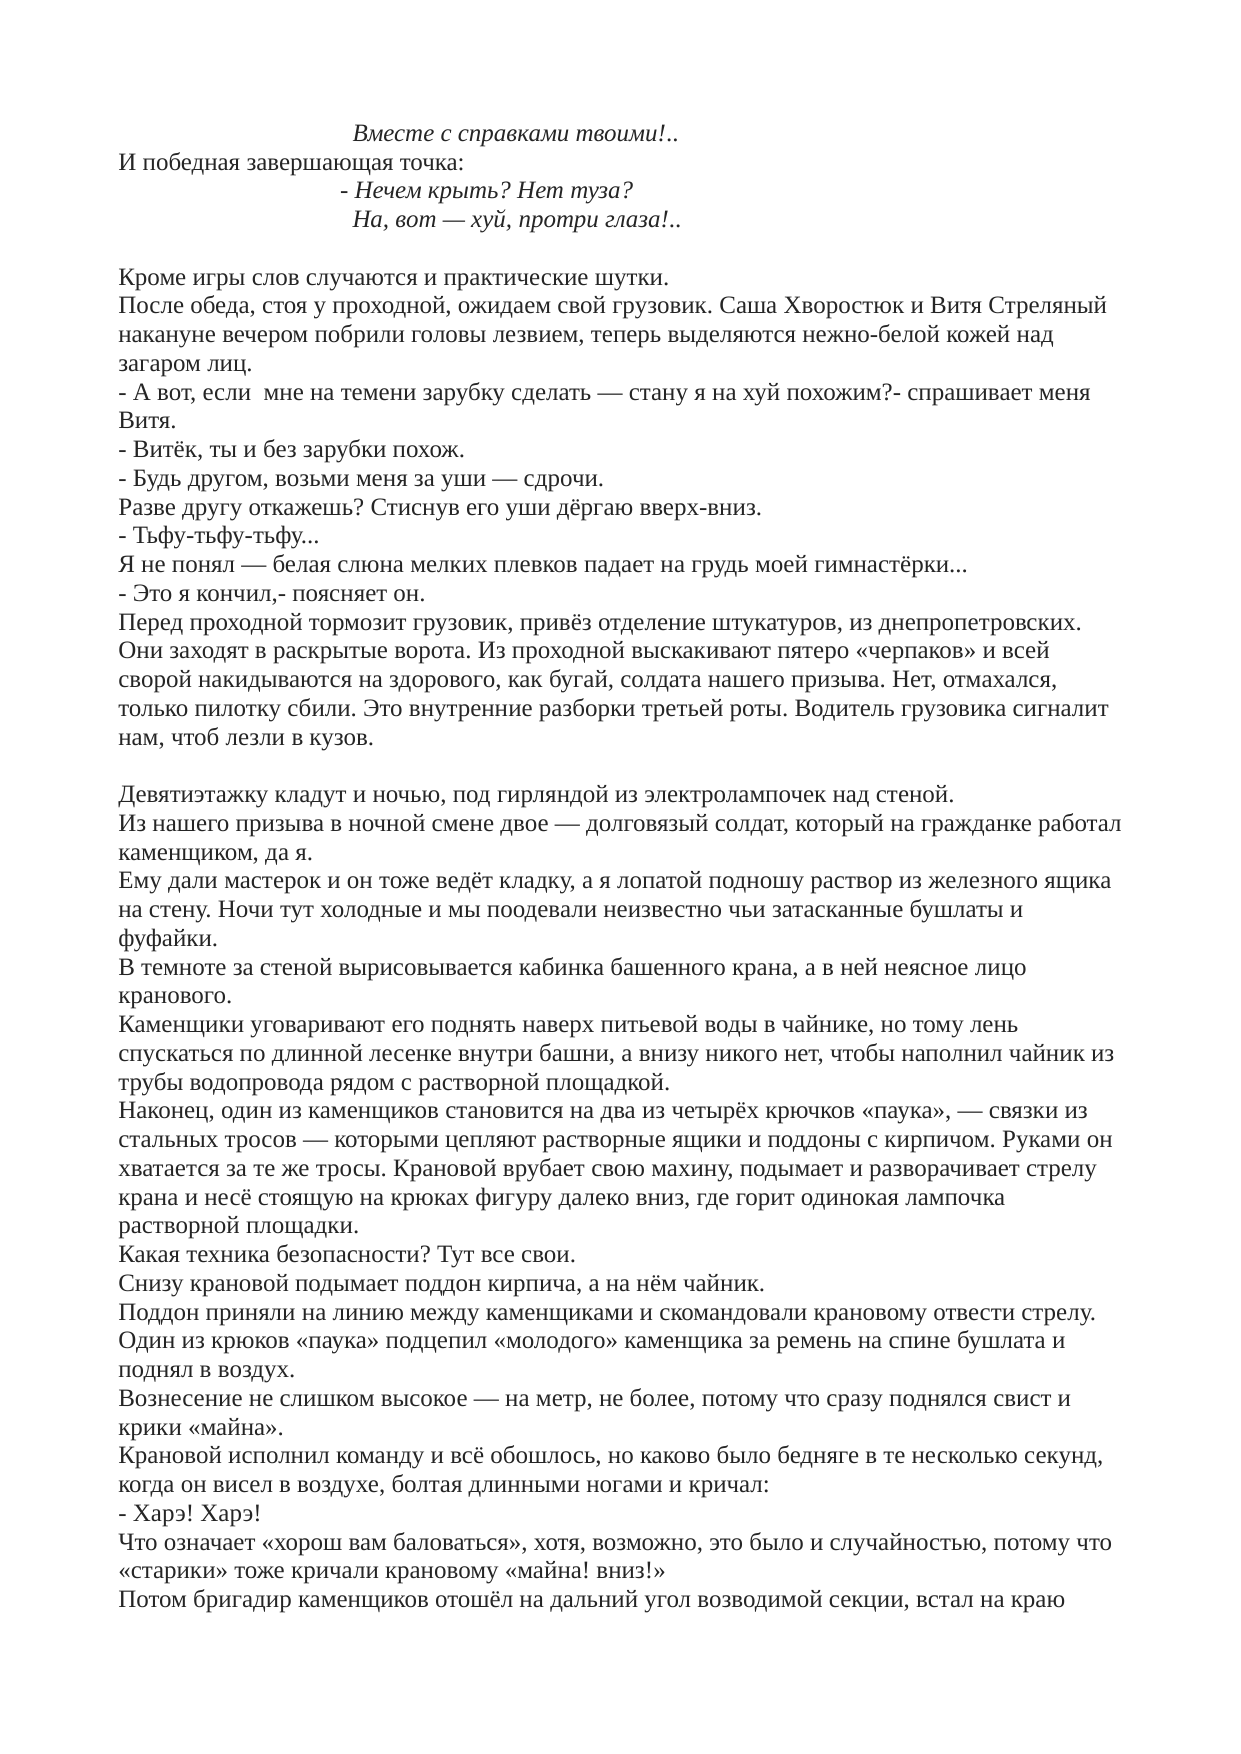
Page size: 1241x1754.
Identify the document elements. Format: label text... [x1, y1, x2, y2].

text Я не понял — белая слюна мелких плевков падает на грудь моей гимнастёрки... [118, 549, 1122, 578]
text - Нечем крыть? Нет туза? [118, 176, 1122, 204]
text Снизу крановой подымает поддон кирпича, а на нём чайник. [118, 1268, 1122, 1297]
text Девятиэтажку кладут и ночью, под гирляндой из электролампочек над стеной. [118, 779, 1122, 808]
text После обеда, стоя у проходной, ожидаем свой грузовик. Саша Хворостюк и Витя Стреляный накануне вечером побрили головы лезвием, теперь выделяются нежно-белой кожей над загаром лиц. [118, 291, 1122, 377]
text Ему дали мастерок и он тоже ведёт кладку, а я лопатой подношу раствор из железного ящика на стену. Ночи тут холодные и мы поодевали неизвестно чьи затасканные бушлаты и фуфайки. [118, 866, 1122, 952]
text - Тьфу-тьфу-тьфу... [118, 521, 1122, 549]
text Кроме игры слов случаются и практические шутки. [118, 262, 1122, 291]
text - Витёк, ты и без зарубки похож. [118, 434, 1122, 463]
text Каменщики уговаривают его поднять наверх питьевой воды в чайнике, но тому лень спускаться по длинной лесенке внутри башни, а внизу никого нет, чтобы наполнил чайник из трубы водопровода рядом с растворной площадкой. [118, 1009, 1122, 1096]
text Крановой исполнил команду и всё обошлось, но каково было бедняге в те несколько секунд, когда он висел в воздухе, болтая длинными ногами и кричал: [118, 1441, 1122, 1498]
text Разве другу откажешь? Стиснув его уши дёргаю вверх-вниз. [118, 492, 1122, 521]
text Потом бригадир каменщиков отошёл на дальний угол возводимой секции, встал на краю [118, 1584, 1122, 1613]
text - Харэ! Харэ! [118, 1498, 1122, 1527]
text Что означает «хорош вам баловаться», хотя, возможно, это было и случайностью, потому что «старики» тоже кричали крановому «майна! вниз!» [118, 1527, 1122, 1584]
text - Это я кончил,- поясняет он. [118, 578, 1122, 607]
text Вознесение не слишком высокое — на метр, не более, потому что сразу поднялся свист и крики «майна». [118, 1383, 1122, 1441]
text И победная завершающая точка: [118, 147, 1122, 176]
text Поддон приняли на линию между каменщиками и скомандовали крановому отвести стрелу. [118, 1297, 1122, 1326]
text Один из крюков «паука» подцепил «молодого» каменщика за ремень на спине бушлата и поднял в воздух. [118, 1326, 1122, 1383]
text Какая техника безопасности? Тут все свои. [118, 1239, 1122, 1268]
text Наконец, один из каменщиков становится на два из четырёх крючков «паука», — связки из стальных тросов — которыми цепляют растворные ящики и поддоны с кирпичом. Руками он хватается за те же тросы. Крановой врубает свою махину, подымает и разворачивает стрелу крана и несё стоящую на крюках фигуру далеко вниз, где горит одинокая лампочка растворной площадки. [118, 1096, 1122, 1239]
text Вместе с справками твоими!.. [118, 118, 1122, 147]
text В темноте за стеной вырисовывается кабинка башенного крана, а в ней неясное лицо кранового. [118, 952, 1122, 1009]
text На, вот — хуй, протри глаза!.. [118, 204, 1122, 233]
text Перед проходной тормозит грузовик, привёз отделение штукатуров, из днепропетровских. Они заходят в раскрытые ворота. Из проходной выскакивают пятеро «черпаков» и всей сворой накидываются на здорового, как бугай, солдата нашего призыва. Нет, отмахался, только пилотку сбили. Это внутренние разборки третьей роты. Водитель грузовика сигналит нам, чтоб лезли в кузов. [118, 607, 1122, 751]
text - А вот, если мне на темени зарубку сделать — стану я на хуй похожим?- спрашивает меня Витя. [118, 377, 1122, 434]
text - Будь другом, возьми меня за уши — сдрочи. [118, 463, 1122, 492]
text Из нашего призыва в ночной смене двое — долговязый солдат, который на гражданке работал каменщиком, да я. [118, 808, 1122, 866]
